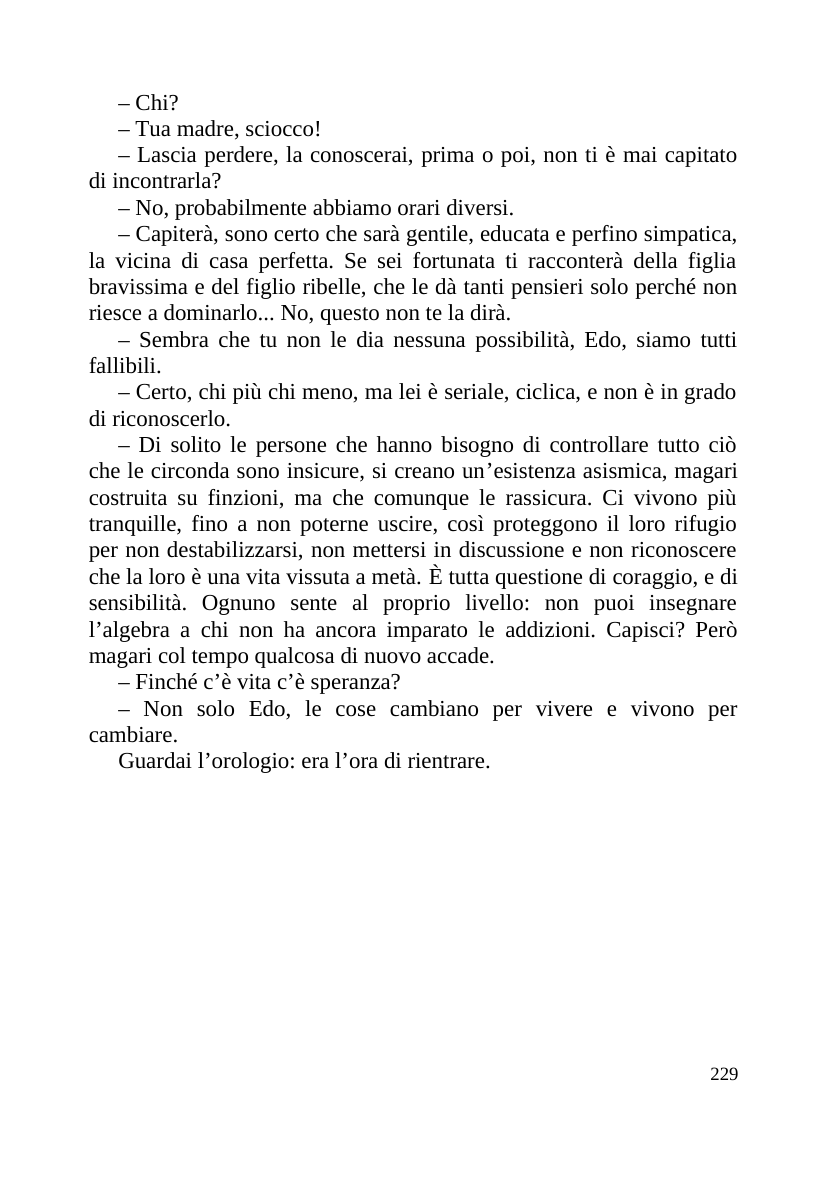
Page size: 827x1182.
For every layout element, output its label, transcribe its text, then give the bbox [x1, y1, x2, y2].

text – Di solito le persone che hanno bisogno di controllare tutto ciò che le circonda sono insicure, si creano un’esistenza asismica, magari costruita su finzioni, ma che comunque le rassicura. Ci vivono più tranquille, fino a non poterne uscire, così proteggono il loro rifugio per non destabilizzarsi, non mettersi in discussione e non riconoscere che la loro è una vita vissuta a metà. è tutta questione di coraggio, e di sensibilità. Ognuno sente al proprio livello: non puoi insegnare l’algebra a chi non ha ancora imparato le addizioni. Capisci? Però magari col tempo qualcosa di nuovo accade. [88, 431, 738, 668]
text – Capiterà, sono certo che sarà gentile, educata e perfino simpatica, la vicina di casa perfetta. Se sei fortunata ti racconterà della figlia bravissima e del figlio ribelle, che le dà tanti pensieri solo perché non riesce a dominarlo... No, questo non te la dirà. [88, 220, 738, 326]
text – Lascia perdere, la conoscerai, prima o poi, non ti è mai capitato di incontrarla? [88, 141, 738, 194]
text – Non solo Edo, le cose cambiano per vivere e vivono per cambiare. [88, 695, 738, 747]
text Guardai l’orologio: era l’ora di rientrare. [88, 747, 738, 774]
text – Chi? [88, 88, 738, 115]
text – No, probabilmente abbiamo orari diversi. [88, 194, 738, 220]
text – Finché c’è vita c’è speranza? [88, 668, 738, 695]
text – Certo, chi più chi meno, ma lei è seriale, ciclica, e non è in grado di riconoscerlo. [88, 378, 738, 431]
text – Tua madre, sciocco! [88, 115, 738, 141]
text – Sembra che tu non le dia nessuna possibilità, Edo, siamo tutti fallibili. [88, 326, 738, 378]
